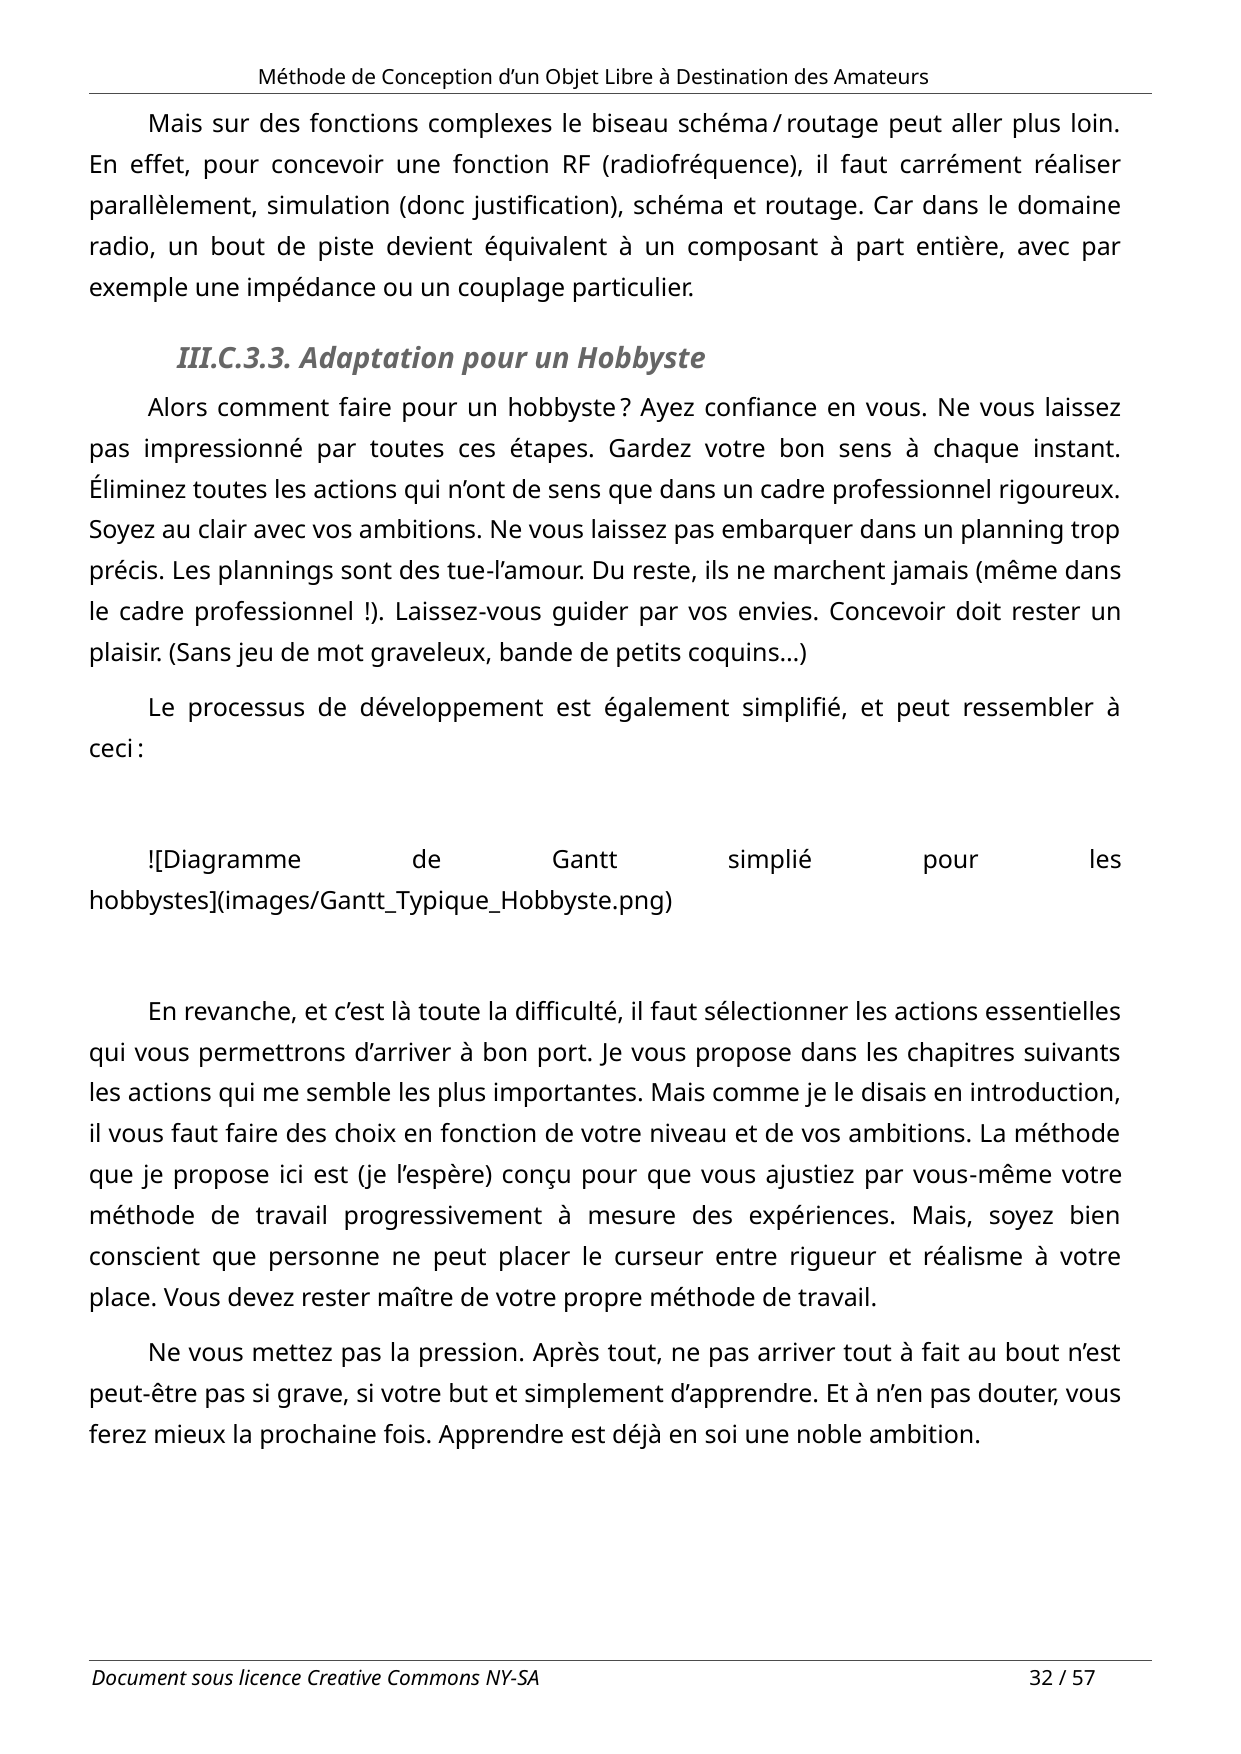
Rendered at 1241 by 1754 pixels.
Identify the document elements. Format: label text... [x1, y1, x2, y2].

text En revanche, et c’est là toute la difficulté, il faut sélectionner les actions essentielles qui vous permettrons d’arriver à bon port. Je vous propose dans les chapitres suivants les actions qui me semble les plus importantes. Mais comme je le disais en introduction, il vous faut faire des choix en fonction de votre niveau et de vos ambitions. La méthode que je propose ici est (je l’espère) conçu pour que vous ajustiez par vous‑même votre méthode de travail progressivement à mesure des expériences. Mais, soyez bien conscient que personne ne peut placer le curseur entre rigueur et réalisme à votre place. Vous devez rester maître de votre propre méthode de travail. [88, 993, 1122, 1313]
text Ne vous mettez pas la pression. Après tout, ne pas arriver tout à fait au bout n’est peut‑être pas si grave, si votre but et simplement d’apprendre. Et à n’en pas douter, vous ferez mieux la prochaine fois. Apprendre est déjà en soi une noble ambition. [88, 1334, 1122, 1450]
text Alors comment faire pour un hobbyste ? Ayez confiance en vous. Ne vous laissez pas impressionné par toutes ces étapes. Gardez votre bon sens à chaque instant. Éliminez toutes les actions qui n’ont de sens que dans un cadre professionnel rigoureux. Soyez au clair avec vos ambitions. Ne vous laissez pas embarquer dans un planning trop précis. Les plannings sont des tue‑l’amour. Du reste, ils ne marchent jamais (même dans le cadre professionnel !). Laissez‑vous guider par vos envies. Concevoir doit rester un plaisir. (Sans jeu de mot graveleux, bande de petits coquins…) [88, 389, 1122, 669]
text Le processus de développement est également simplifié, et peut ressembler à ceci : [88, 690, 1122, 765]
subtitle Adaptation pour un Hobbyste [118, 337, 1152, 377]
text ![Diagramme de Gantt simplié pour les hobbystes](images/Gantt_Typique_Hobbyste.png) [88, 842, 1122, 917]
text Mais sur des fonctions complexes le biseau schéma / routage peut aller plus loin. En effet, pour concevoir une fonction RF (radiofréquence), il faut carrément réaliser parallèlement, simulation (donc justification), schéma et routage. Car dans le domaine radio, un bout de piste devient équivalent à un composant à part entière, avec par exemple une impédance ou un couplage particulier. [88, 106, 1122, 303]
